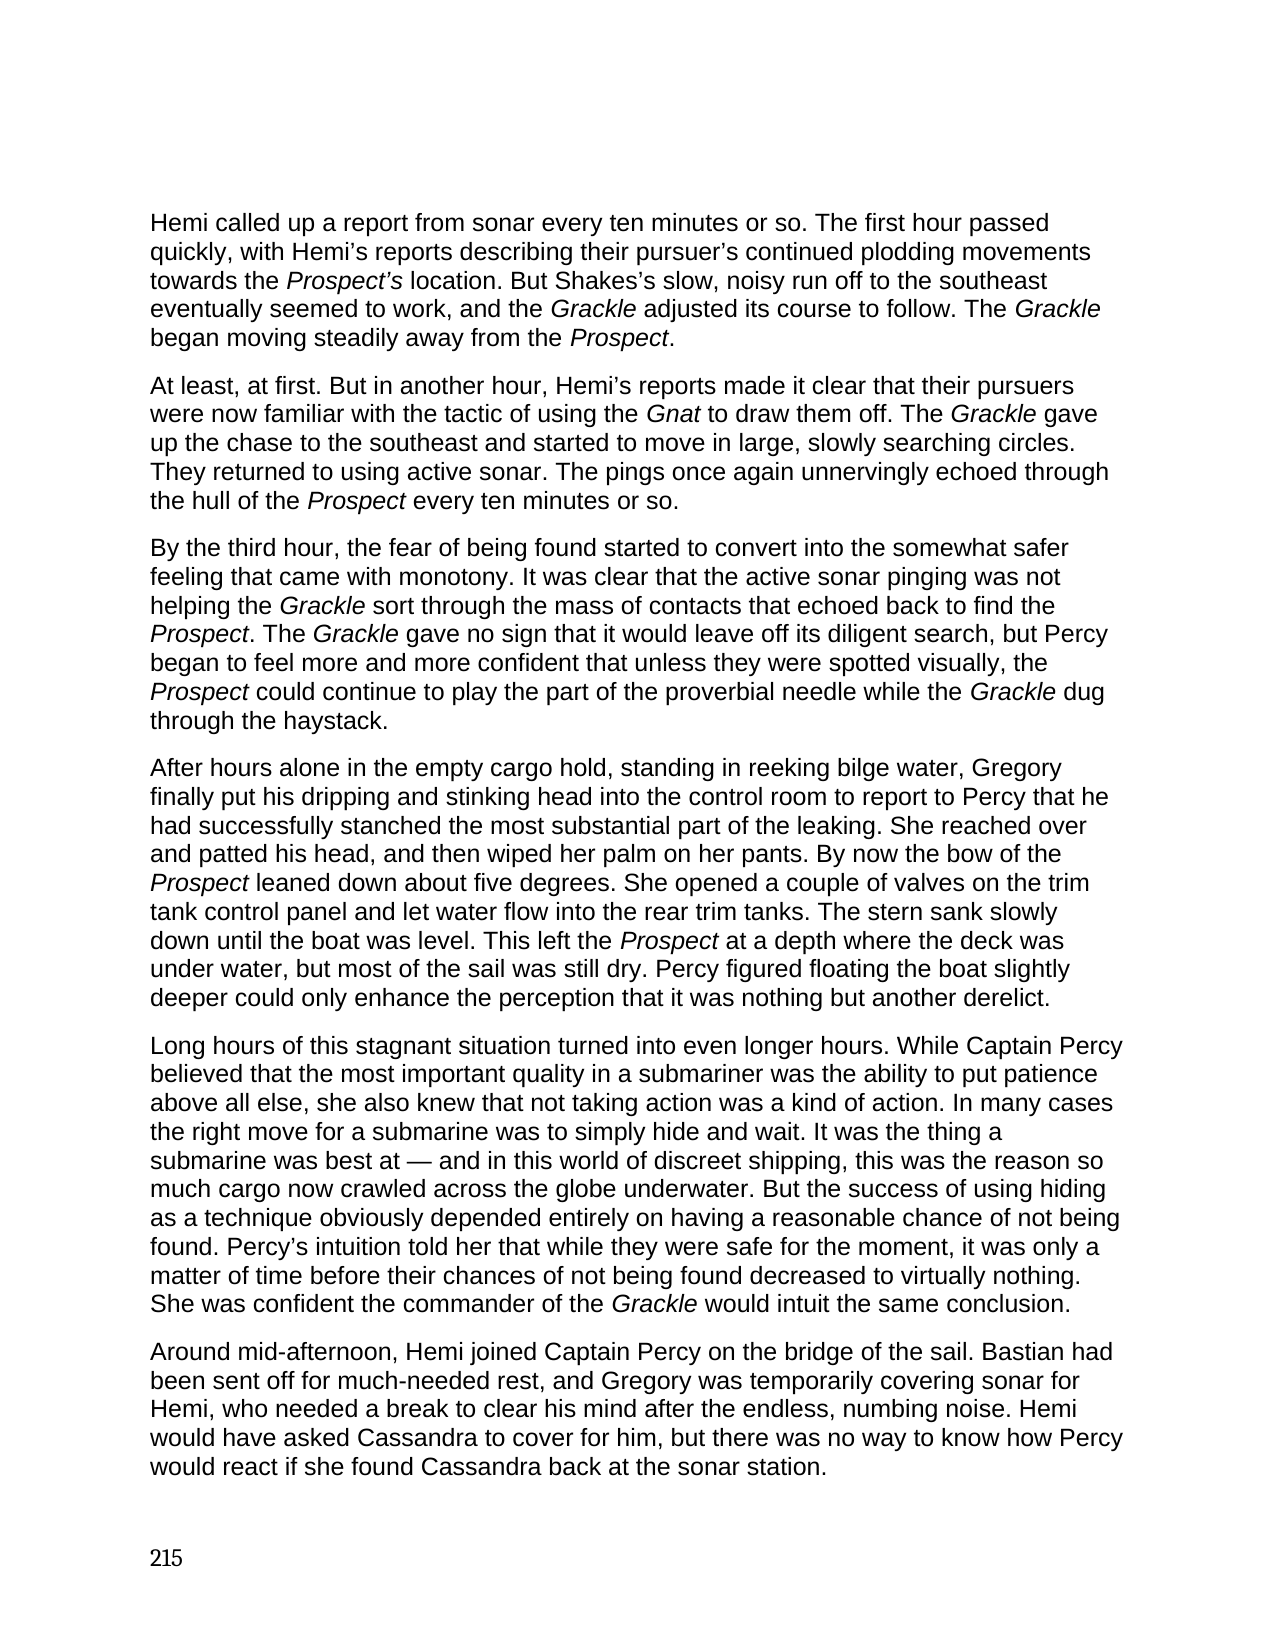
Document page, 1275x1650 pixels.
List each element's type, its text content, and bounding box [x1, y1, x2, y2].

text Hemi called up a report from sonar every ten minutes or so. The first hour passed quickly, with Hemi’s reports describing their pursuer’s continued plodding movements towards the Prospect’s location. But Shakes’s slow, noisy run off to the southeast eventually seemed to work, and the Grackle adjusted its course to follow. The Grackle began moving steadily away from the Prospect. [150, 208, 1125, 352]
text By the third hour, the fear of being found started to convert into the somewhat safer feeling that came with monotony. It was clear that the active sonar pinging was not helping the Grackle sort through the mass of contacts that echoed back to find the Prospect. The Grackle gave no sign that it would leave off its diligent search, but Percy began to feel more and more confident that unless they were spotted visually, the Prospect could continue to play the part of the proverbial needle while the Grackle dug through the haystack. [150, 533, 1125, 734]
text Long hours of this stagnant situation turned into even longer hours. While Captain Percy believed that the most important quality in a submariner was the ability to put patience above all else, she also knew that not taking action was a kind of action. In many cases the right move for a submarine was to simply hide and wait. It was the thing a submarine was best at — and in this world of discreet shipping, this was the reason so much cargo now crawled across the globe underwater. But the success of using hiding as a technique obviously depended entirely on having a reasonable chance of not being found. Percy’s intuition told her that while they were safe for the moment, it was only a matter of time before their chances of not being found decreased to virtually nothing. She was confident the commander of the Grackle would intuit the same conclusion. [150, 1031, 1125, 1318]
text After hours alone in the empty cargo hold, standing in reeking bilge water, Gregory finally put his dripping and stinking head into the control room to report to Percy that he had successfully stanched the most substantial part of the leaking. She reached over and patted his head, and then wiped her palm on her pants. By now the bow of the Prospect leaned down about five degrees. She opened a couple of valves on the trim tank control panel and let water flow into the rear trim tanks. The stern sank slowly down until the boat was level. This left the Prospect at a depth where the deck was under water, but most of the sail was still dry. Percy figured floating the boat slightly deeper could only enhance the perception that it was nothing but another derelict. [150, 753, 1125, 1012]
text Around mid-afternoon, Hemi joined Captain Percy on the bridge of the sail. Bastian had been sent off for much-needed rest, and Gregory was temporarily covering sonar for Hemi, who needed a break to clear his mind after the endless, numbing noise. Hemi would have asked Cassandra to cover for him, but there was no way to know how Percy would react if she found Cassandra back at the sonar station. [150, 1337, 1125, 1481]
text At least, at first. But in another hour, Hemi’s reports made it clear that their pursuers were now familiar with the tactic of using the Gnat to draw them off. The Grackle gave up the chase to the southeast and started to move in large, slowly searching circles. They returned to using active sonar. The pings once again unnervingly echoed through the hull of the Prospect every ten minutes or so. [150, 371, 1125, 514]
